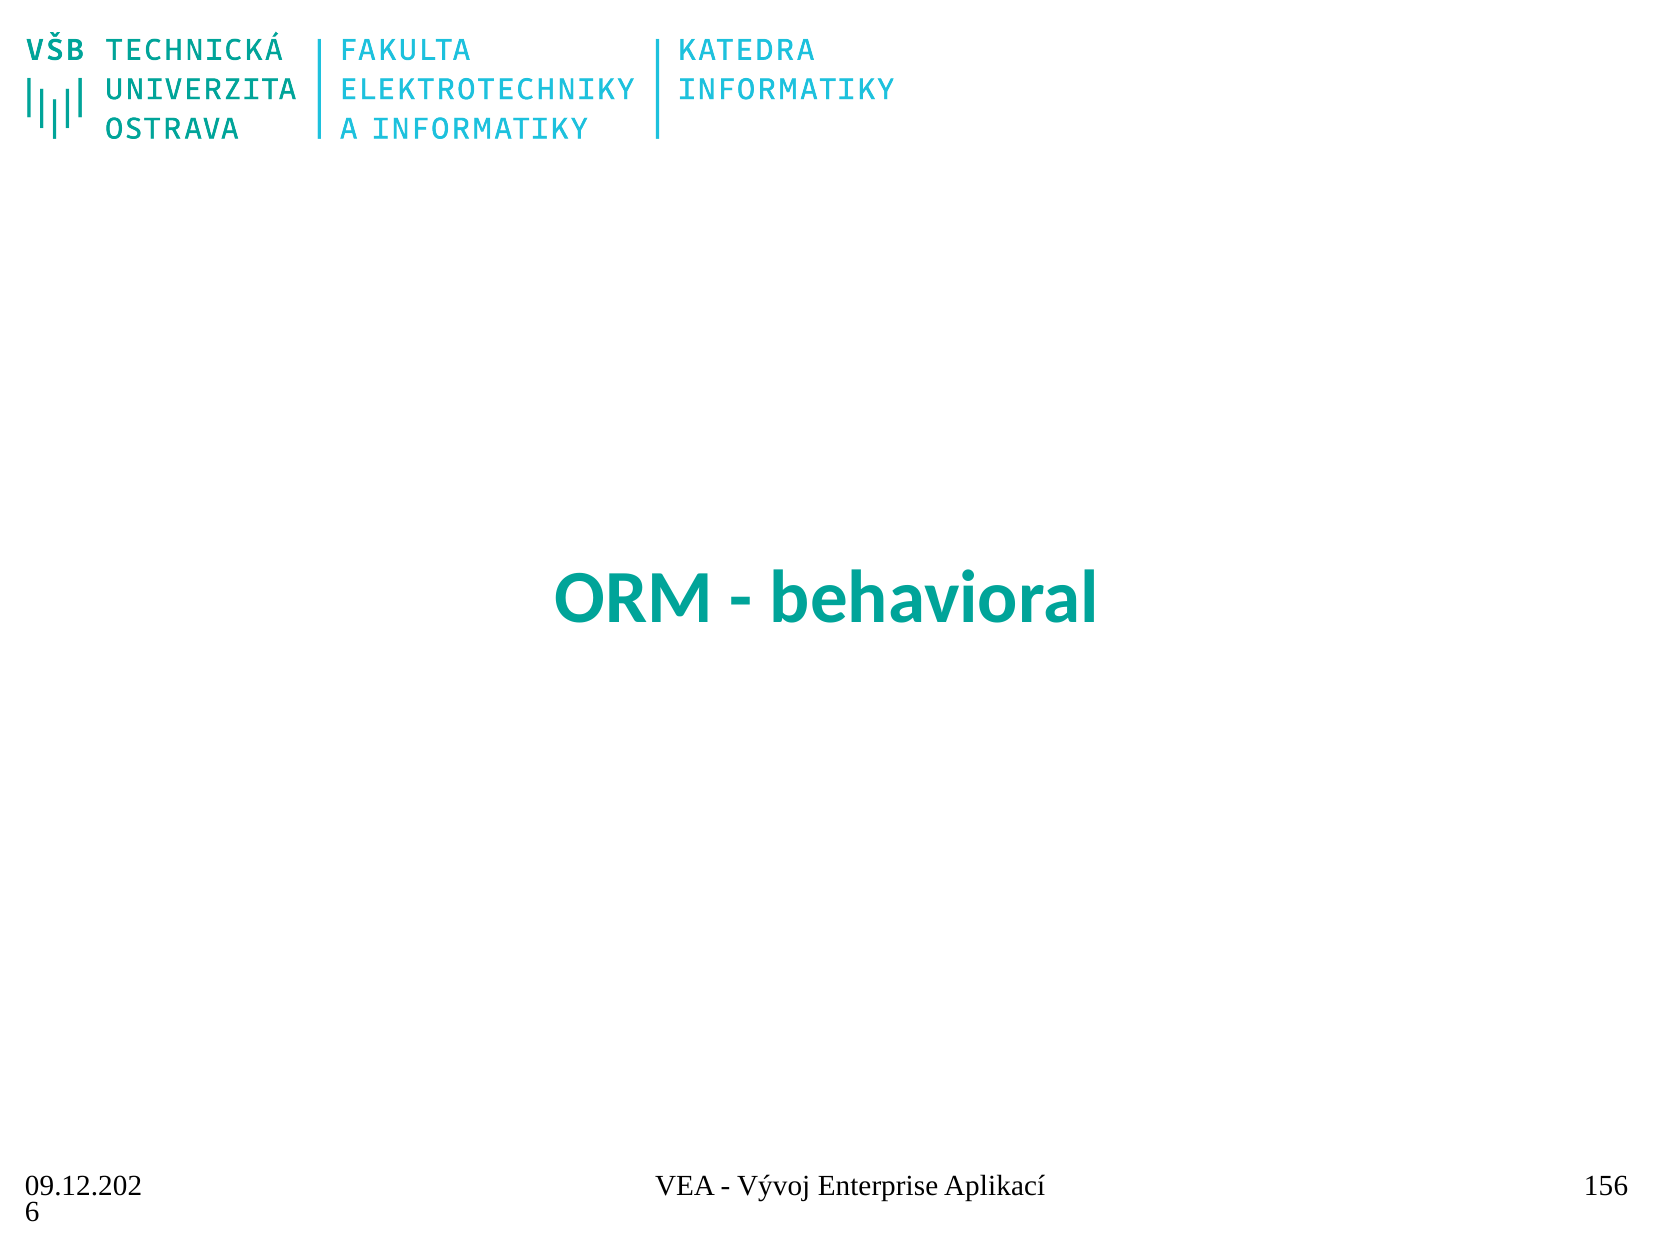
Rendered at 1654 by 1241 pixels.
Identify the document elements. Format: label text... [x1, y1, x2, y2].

picture [26, 31, 894, 139]
title ORM - behavioral [24, 184, 1629, 642]
